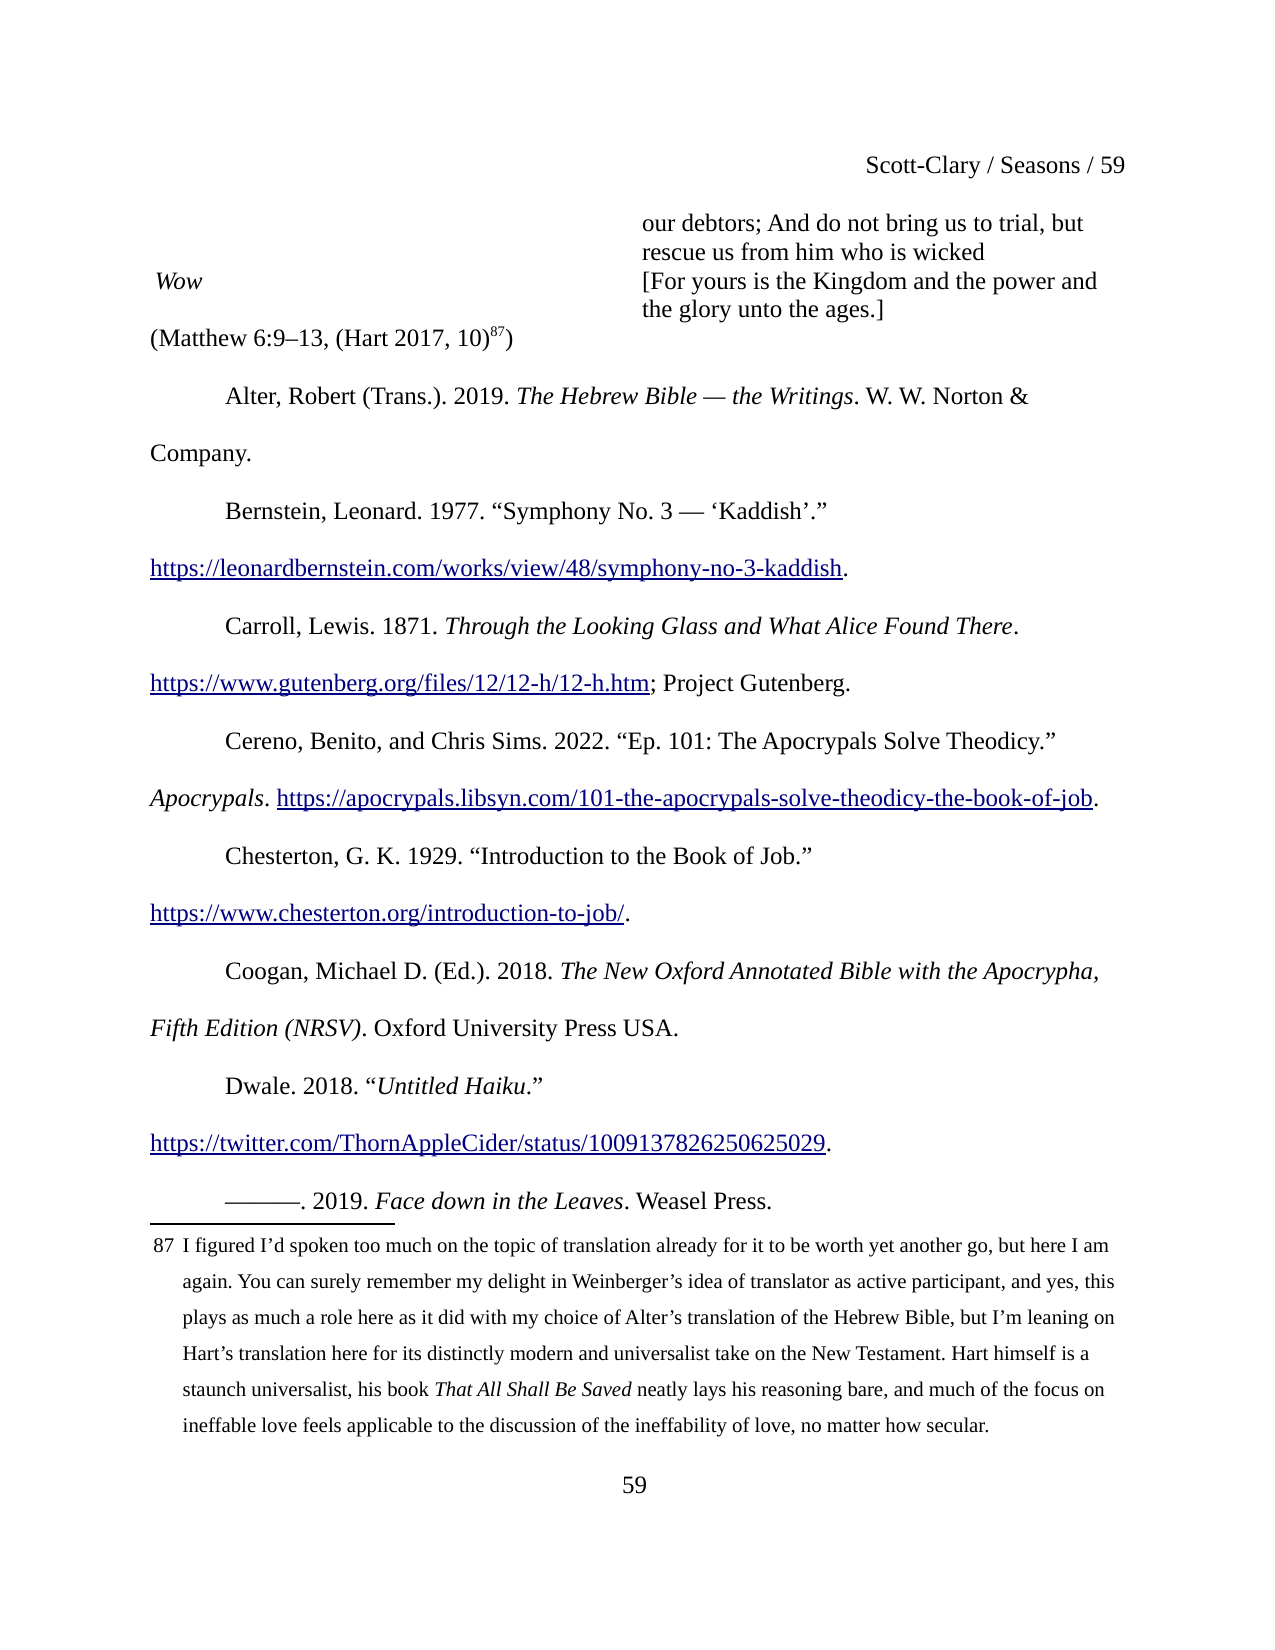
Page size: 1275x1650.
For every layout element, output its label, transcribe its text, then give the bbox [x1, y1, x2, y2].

text Dwale. 2018. “Untitled Haiku.” https://twitter.com/ThornAppleCider/status/1009137826250625029. [150, 1071, 1125, 1157]
text Bernstein, Leonard. 1977. “Symphony No. 3 — ‘Kaddish’.” https://leonardbernstein.com/works/view/48/symphony-no-3-kaddish. [150, 496, 1125, 582]
text (Matthew 6:9–13, (Hart 2017, 10)) [150, 323, 1125, 352]
text Chesterton, G. K. 1929. “Introduction to the Book of Job.” https://www.chesterton.org/introduction-to-job/. [150, 841, 1125, 927]
text Coogan, Michael D. (Ed.). 2018. The New Oxford Annotated Bible with the Apocrypha, Fifth Edition (NRSV). Oxford University Press USA. [150, 956, 1125, 1042]
text I figured I’d spoken too much on the topic of translation already for it to be worth yet another go, but here I am again. You can surely remember my delight in Weinberger’s idea of translator as active participant, and yes, this plays as much a role here as it did with my choice of Alter’s translation of the Hebrew Bible, but I’m leaning on Hart’s translation here for its distinctly modern and universalist take on the New Testament. Hart himself is a staunch universalist, his book That All Shall Be Saved neatly lays his reasoning bare, and much of the focus on ineffable love feels applicable to the discussion of the ineffability of love, no matter how secular. [150, 1230, 1125, 1440]
table_cell [150, 208, 637, 266]
text ———. 2019. Face down in the Leaves. Weasel Press. [150, 1186, 1125, 1214]
text Alter, Robert (Trans.). 2019. The Hebrew Bible — the Writings. W. W. Norton & Company. [150, 381, 1125, 467]
text Carroll, Lewis. 1871. Through the Looking Glass and What Alice Found There. https://www.gutenberg.org/files/12/12-h/12-h.htm; Project Gutenberg. [150, 611, 1125, 697]
table_cell [For yours is the Kingdom and the power and the glory unto the ages.] [638, 266, 1125, 323]
table_cell our debtors; And do not bring us to trial, but rescue us from him who is wicked [638, 208, 1125, 266]
table_cell Wow [150, 266, 637, 323]
text Cereno, Benito, and Chris Sims. 2022. “Ep. 101: The Apocrypals Solve Theodicy.” Apocrypals. https://apocrypals.libsyn.com/101-the-apocrypals-solve-theodicy-the-book-of-job. [150, 726, 1125, 812]
